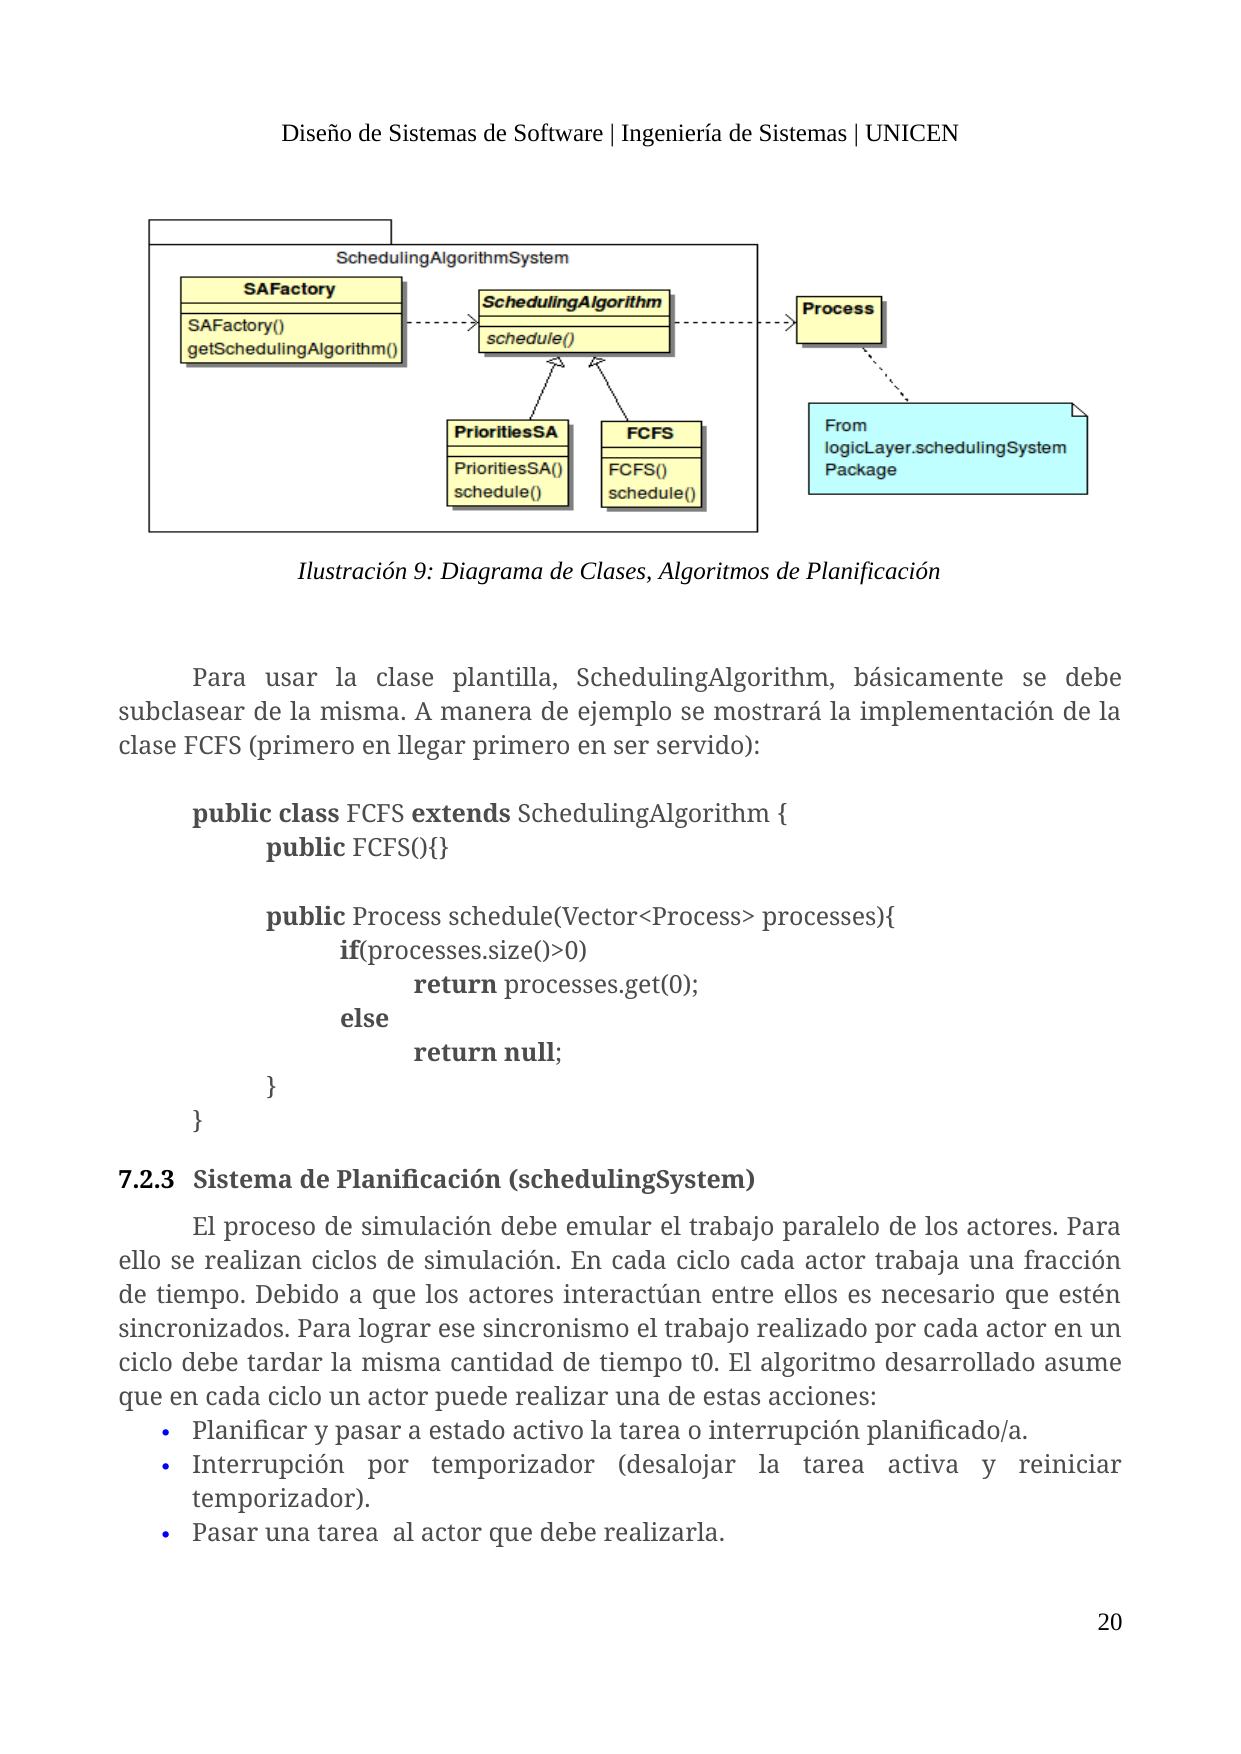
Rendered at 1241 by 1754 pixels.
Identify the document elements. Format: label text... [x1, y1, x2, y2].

text else [118, 1000, 1122, 1034]
subtitle Sistema de Planificación (schedulingSystem) [118, 1162, 1122, 1196]
text Para usar la clase plantilla, SchedulingAlgorithm, básicamente se debe subclasear de la misma. A manera de ejemplo se mostrará la implementación de la clase FCFS (primero en llegar primero en ser servido): [118, 660, 1122, 762]
text } [118, 1068, 1122, 1103]
picture [135, 209, 1105, 547]
list Interrupción por temporizador (desalojar la tarea activa y reiniciar temporizador). [162, 1447, 1122, 1515]
text public FCFS(){} [118, 830, 1122, 864]
list Planificar y pasar a estado activo la tarea o interrupción planificado/a. [162, 1413, 1122, 1447]
list Pasar una tarea al actor que debe realizarla. [162, 1515, 1122, 1549]
text El proceso de simulación debe emular el trabajo paralelo de los actores. Para ello se realizan ciclos de simulación. En cada ciclo cada actor trabaja una fracción de tiempo. Debido a que los actores interactúan entre ellos es necesario que estén sincronizados. Para lograr ese sincronismo el trabajo realizado por cada actor en un ciclo debe tardar la misma cantidad de tiempo t0. El algoritmo desarrollado asume que en cada ciclo un actor puede realizar una de estas acciones: [118, 1208, 1122, 1413]
text Ilustración 9: Diagrama de Clases, Algoritmos de Planificación [118, 200, 1123, 584]
text return processes.get(0); [118, 966, 1122, 1000]
text public class FCFS extends SchedulingAlgorithm { [118, 796, 1122, 830]
text } [118, 1103, 1122, 1137]
text public Process schedule(Vector<Process> processes){ [118, 898, 1122, 932]
text return null; [118, 1034, 1122, 1068]
text if(processes.size()>0) [118, 932, 1122, 966]
